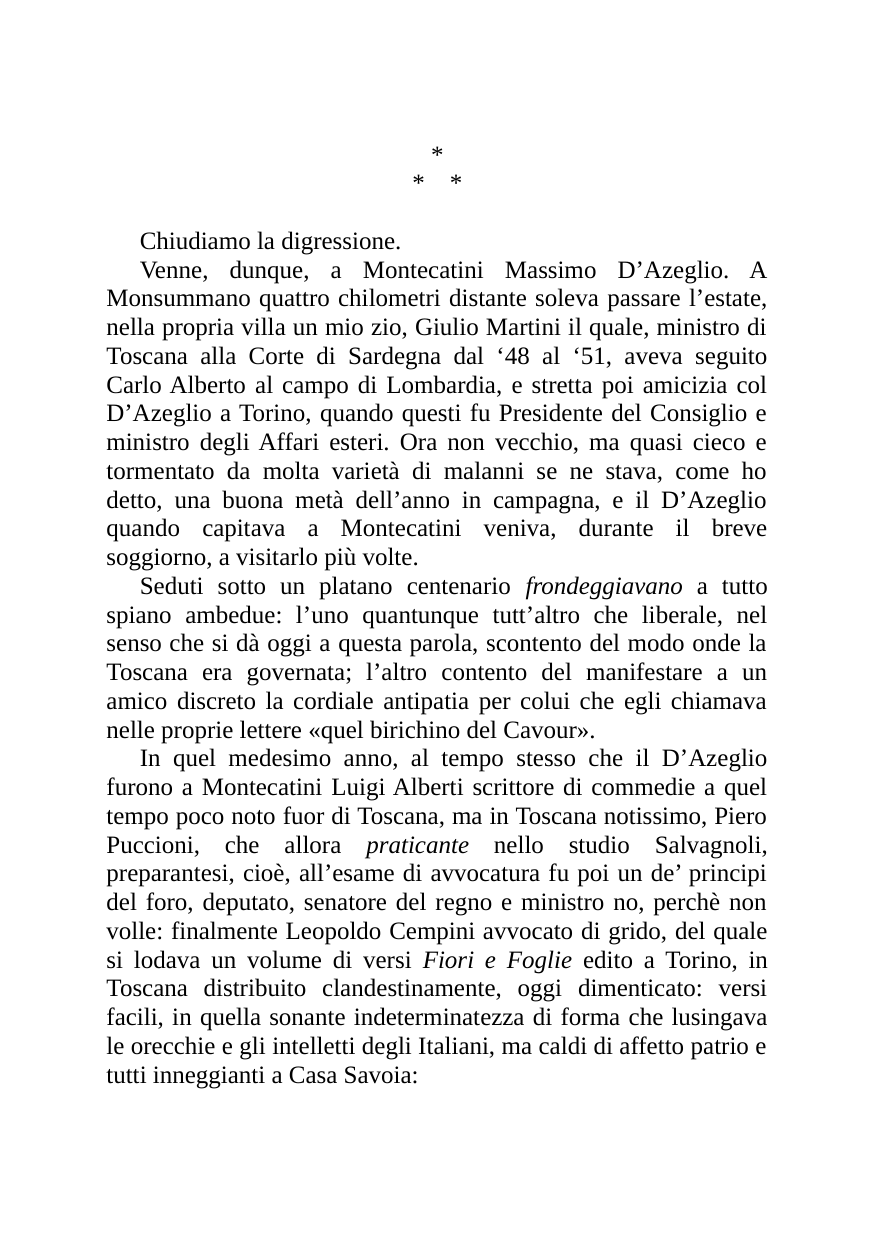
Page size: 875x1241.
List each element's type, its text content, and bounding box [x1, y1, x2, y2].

text * * [106, 168, 768, 197]
text Chiudiamo la digressione. [106, 226, 768, 255]
text In quel medesimo anno, al tempo stesso che il D’Azeglio furono a Montecatini Luigi Alberti scrittore di commedie a quel tempo poco noto fuor di Toscana, ma in Toscana notissimo, Piero Puccioni, che allora praticante nello studio Salvagnoli, preparantesi, cioè, all’esame di avvocatura fu poi un de’ principi del foro, deputato, senatore del regno e ministro no, perchè non volle: finalmente Leopoldo Cempini avvocato di grido, del quale si lodava un volume di versi Fiori e Foglie edito a Torino, in Toscana distribuito clandestinamente, oggi dimenticato: versi facili, in quella sonante indeterminatezza di forma che lusingava le orecchie e gli intelletti degli Italiani, ma caldi di affetto patrio e tutti inneggianti a Casa Savoia: [106, 743, 768, 1088]
text Venne, dunque, a Montecatini Massimo D’Azeglio. A Monsummano quattro chilometri distante soleva passare l’estate, nella propria villa un mio zio, Giulio Martini il quale, ministro di Toscana alla Corte di Sardegna dal ‘48 al ‘51, aveva seguito Carlo Alberto al campo di Lombardia, e stretta poi amicizia col D’Azeglio a Torino, quando questi fu Presidente del Consiglio e ministro degli Affari esteri. Ora non vecchio, ma quasi cieco e tormentato da molta varietà di malanni se ne stava, come ho detto, una buona metà dell’anno in campagna, e il D’Azeglio quando capitava a Montecatini veniva, durante il breve soggiorno, a visitarlo più volte. [106, 255, 768, 571]
text Seduti sotto un platano centenario frondeggiavano a tutto spiano ambedue: l’uno quantunque tutt’altro che liberale, nel senso che si dà oggi a questa parola, scontento del modo onde la Toscana era governata; l’altro contento del manifestare a un amico discreto la cordiale antipatia per colui che egli chiamava nelle proprie lettere «quel birichino del Cavour». [106, 571, 768, 743]
text * [106, 140, 768, 168]
